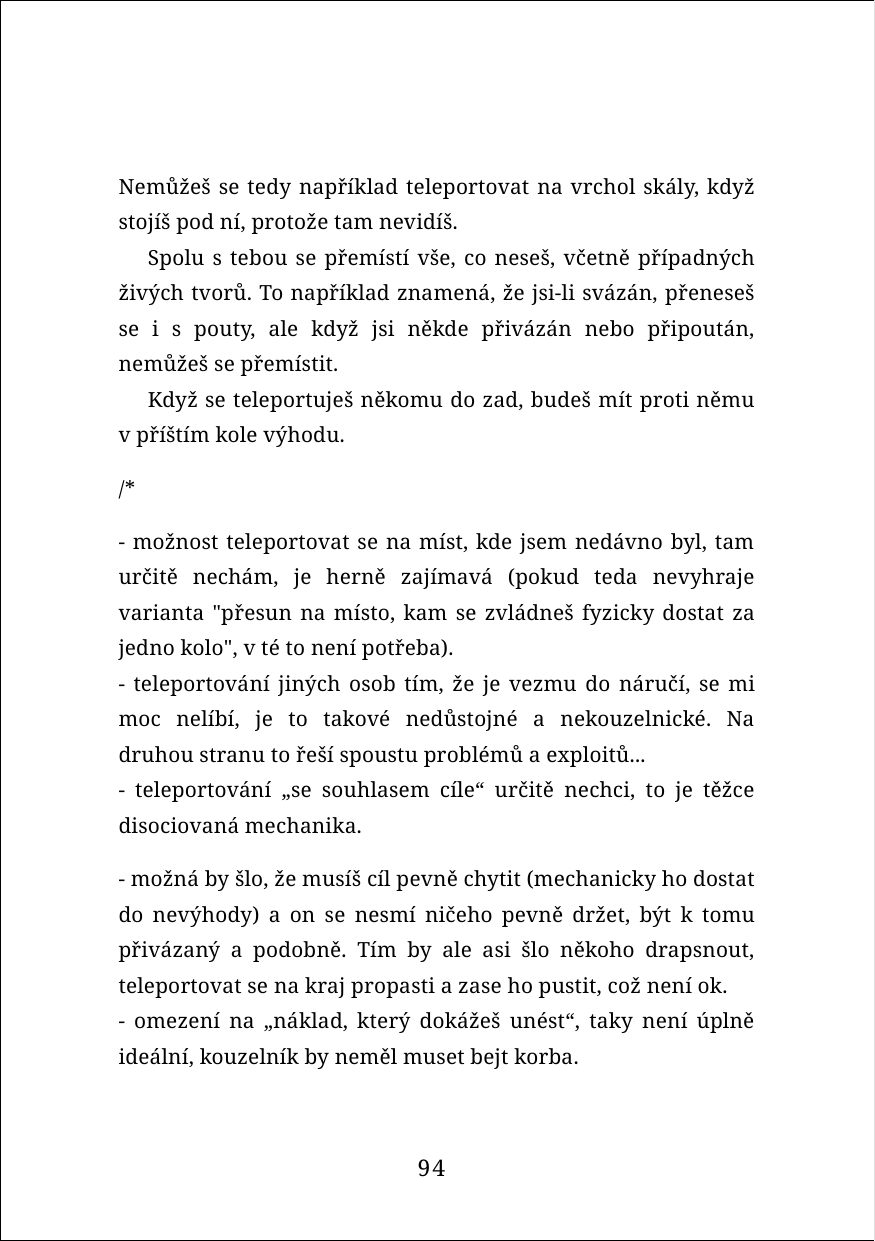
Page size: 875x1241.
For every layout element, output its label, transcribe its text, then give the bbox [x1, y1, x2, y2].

text Nemůžeš se tedy například teleportovat na vrchol skály, když stojíš pod ní, protože tam nevidíš. Spolu s tebou se přemístí vše, co neseš, včetně případných živých tvorů. To například znamená, že jsi-li svázán, přeneseš se i s pouty, ale když jsi někde přivázán nebo připoután, nemůžeš se přemístit. Když se teleportuješ někomu do zad, budeš mít proti němu v příštím kole výhodu. [118, 172, 756, 449]
text - možná by šlo, že musíš cíl pevně chytit (mechanicky ho dostat do nevýhody) a on se nesmí ničeho pevně držet, být k tomu přivázaný a podobně. Tím by ale asi šlo někoho drapsnout, teleportovat se na kraj propasti a zase ho pustit, což není ok. - omezení na „náklad, který dokážeš unést“, taky není úplně ideální, kouzelník by neměl muset bejt korba. [118, 864, 756, 1070]
text - možnost teleportovat se na míst, kde jsem nedávno byl, tam určitě nechám, je herně zajímavá (pokud teda nevyhraje varianta "přesun na místo, kam se zvládneš fyzicky dostat za jedno kolo", v té to není potřeba). - teleportování jiných osob tím, že je vezmu do náručí, se mi moc nelíbí, je to takové nedůstojné a nekouzelnické. Na druhou stranu to řeší spoustu problémů a exploitů... - teleportování „se souhlasem cíle“ určitě nechci, to je těžce disociovaná mechanika. [118, 527, 756, 839]
text /* [118, 474, 756, 502]
